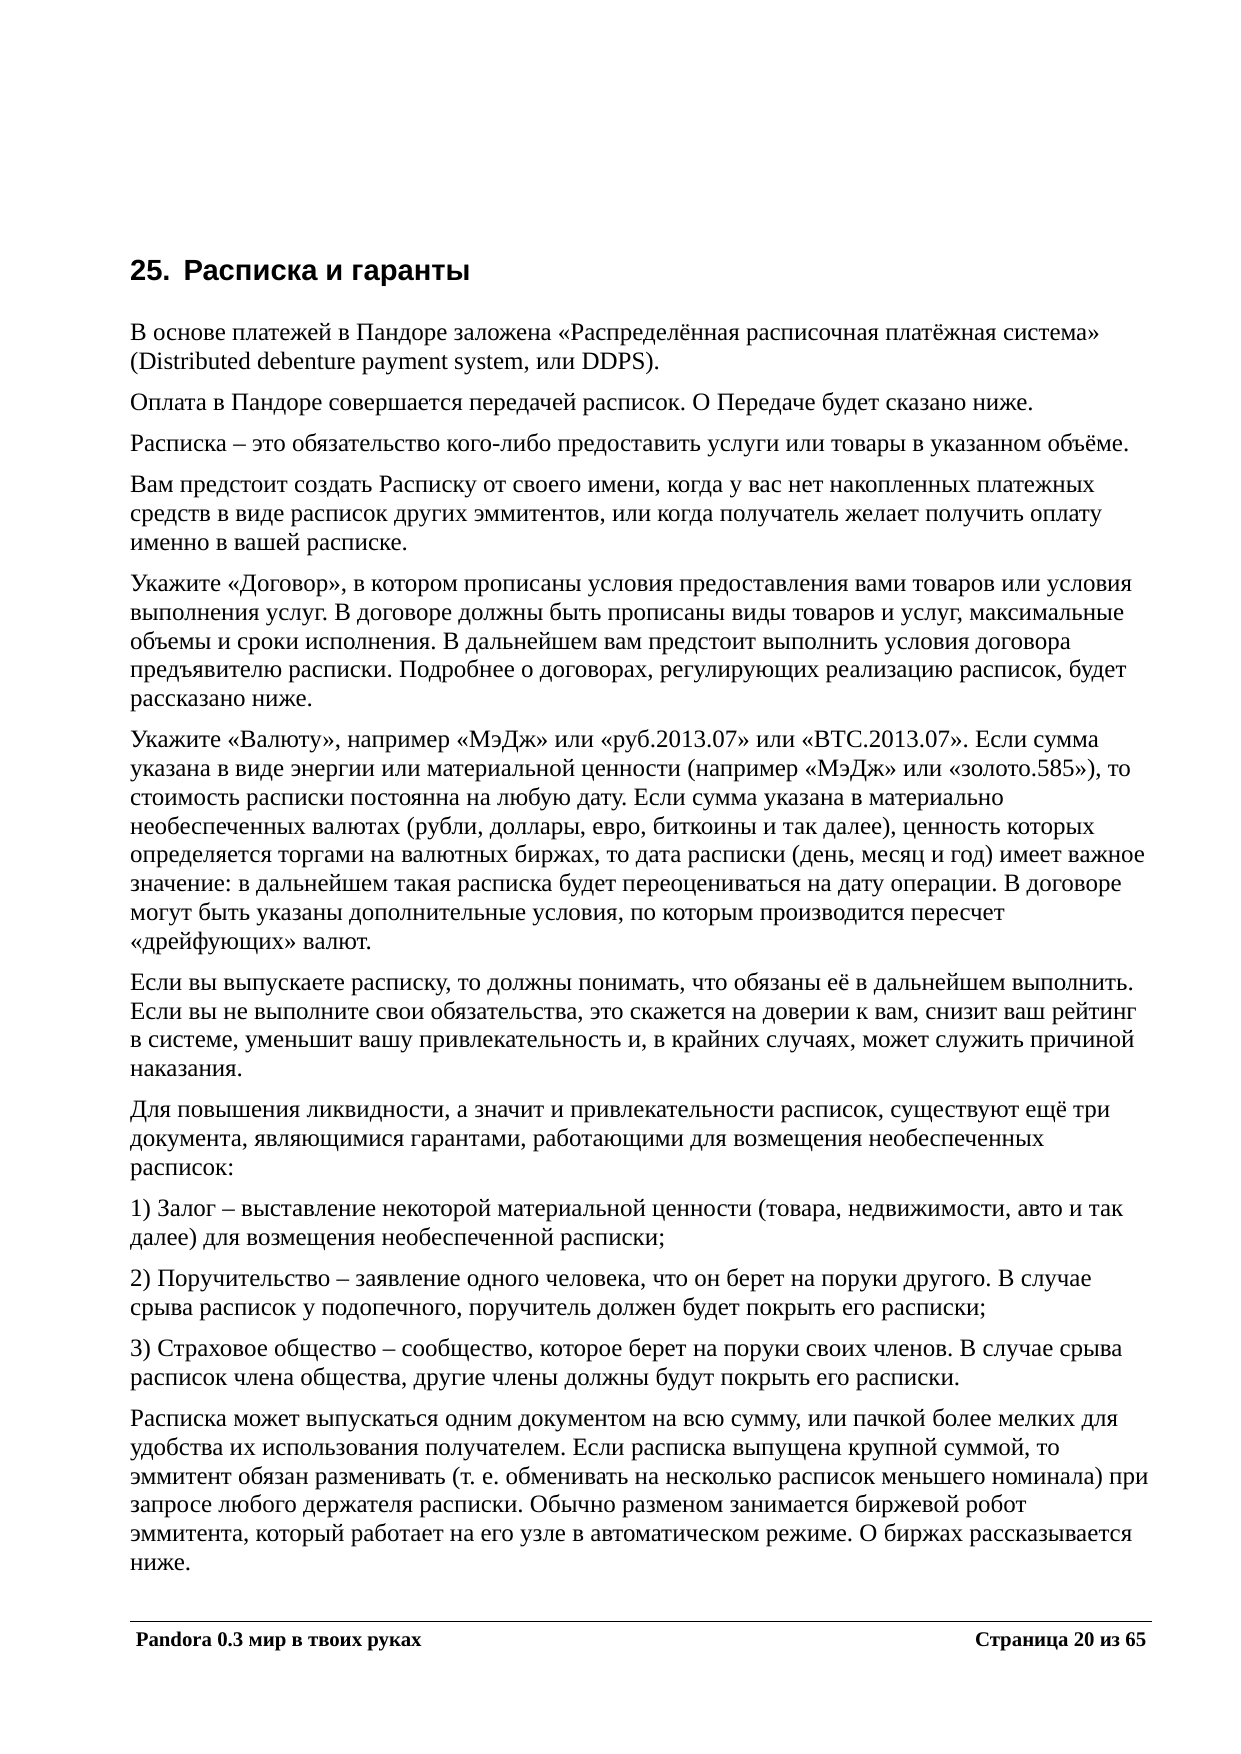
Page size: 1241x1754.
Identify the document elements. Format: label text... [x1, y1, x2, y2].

text Оплата в Пандоре совершается передачей расписок. О Передаче будет сказано ниже. [130, 387, 1152, 416]
text Для повышения ликвидности, а значит и привлекательности расписок, существуют ещё три документа, являющимися гарантами, работающими для возмещения необеспеченных расписок: [130, 1094, 1152, 1181]
text 1) Залог – выставление некоторой материальной ценности (товара, недвижимости, авто и так далее) для возмещения необеспеченной расписки; [130, 1193, 1152, 1251]
text Расписка – это обязательство кого-либо предоставить услуги или товары в указанном объёме. [130, 428, 1152, 457]
subtitle Расписка и гаранты [130, 253, 1152, 287]
text Вам предстоит создать Расписку от своего имени, когда у вас нет накопленных платежных средств в виде расписок других эммитентов, или когда получатель желает получить оплату именно в вашей расписке. [130, 469, 1152, 556]
text 3) Страховое общество – сообщество, которое берет на поруки своих членов. В случае срыва расписок члена общества, другие члены должны будут покрыть его расписки. [130, 1333, 1152, 1391]
text В основе платежей в Пандоре заложена «Распределённая расписочная платёжная система» (Distributed debenture payment system, или DDPS). [130, 317, 1152, 374]
text 2) Поручительство – заявление одного человека, что он берет на поруки другого. В случае срыва расписок у подопечного, поручитель должен будет покрыть его расписки; [130, 1263, 1152, 1321]
text Укажите «Валюту», например «МэДж» или «руб.2013.07» или «BTC.2013.07». Если сумма указана в виде энергии или материальной ценности (например «МэДж» или «золото.585»), то стоимость расписки постоянна на любую дату. Если сумма указана в материально необеспеченных валютах (рубли, доллары, евро, биткоины и так далее), ценность которых определяется торгами на валютных биржах, то дата расписки (день, месяц и год) имеет важное значение: в дальнейшем такая расписка будет переоцениваться на дату операции. В договоре могут быть указаны дополнительные условия, по которым производится пересчет «дрейфующих» валют. [130, 724, 1152, 954]
text Укажите «Договор», в котором прописаны условия предоставления вами товаров или условия выполнения услуг. В договоре должны быть прописаны виды товаров и услуг, максимальные объемы и сроки исполнения. В дальнейшем вам предстоит выполнить условия договора предъявителю расписки. Подробнее о договорах, регулирующих реализацию расписок, будет рассказано ниже. [130, 568, 1152, 712]
text Расписка может выпускаться одним документом на всю сумму, или пачкой более мелких для удобства их использования получателем. Если расписка выпущена крупной суммой, то эммитент обязан разменивать (т. е. обменивать на несколько расписок меньшего номинала) при запросе любого держателя расписки. Обычно разменом занимается биржевой робот эммитента, который работает на его узле в автоматическом режиме. О биржах рассказывается ниже. [130, 1403, 1152, 1576]
text Если вы выпускаете расписку, то должны понимать, что обязаны её в дальнейшем выполнить. Если вы не выполните свои обязательства, это скажется на доверии к вам, снизит ваш рейтинг в системе, уменьшит вашу привлекательность и, в крайних случаях, может служить причиной наказания. [130, 967, 1152, 1082]
